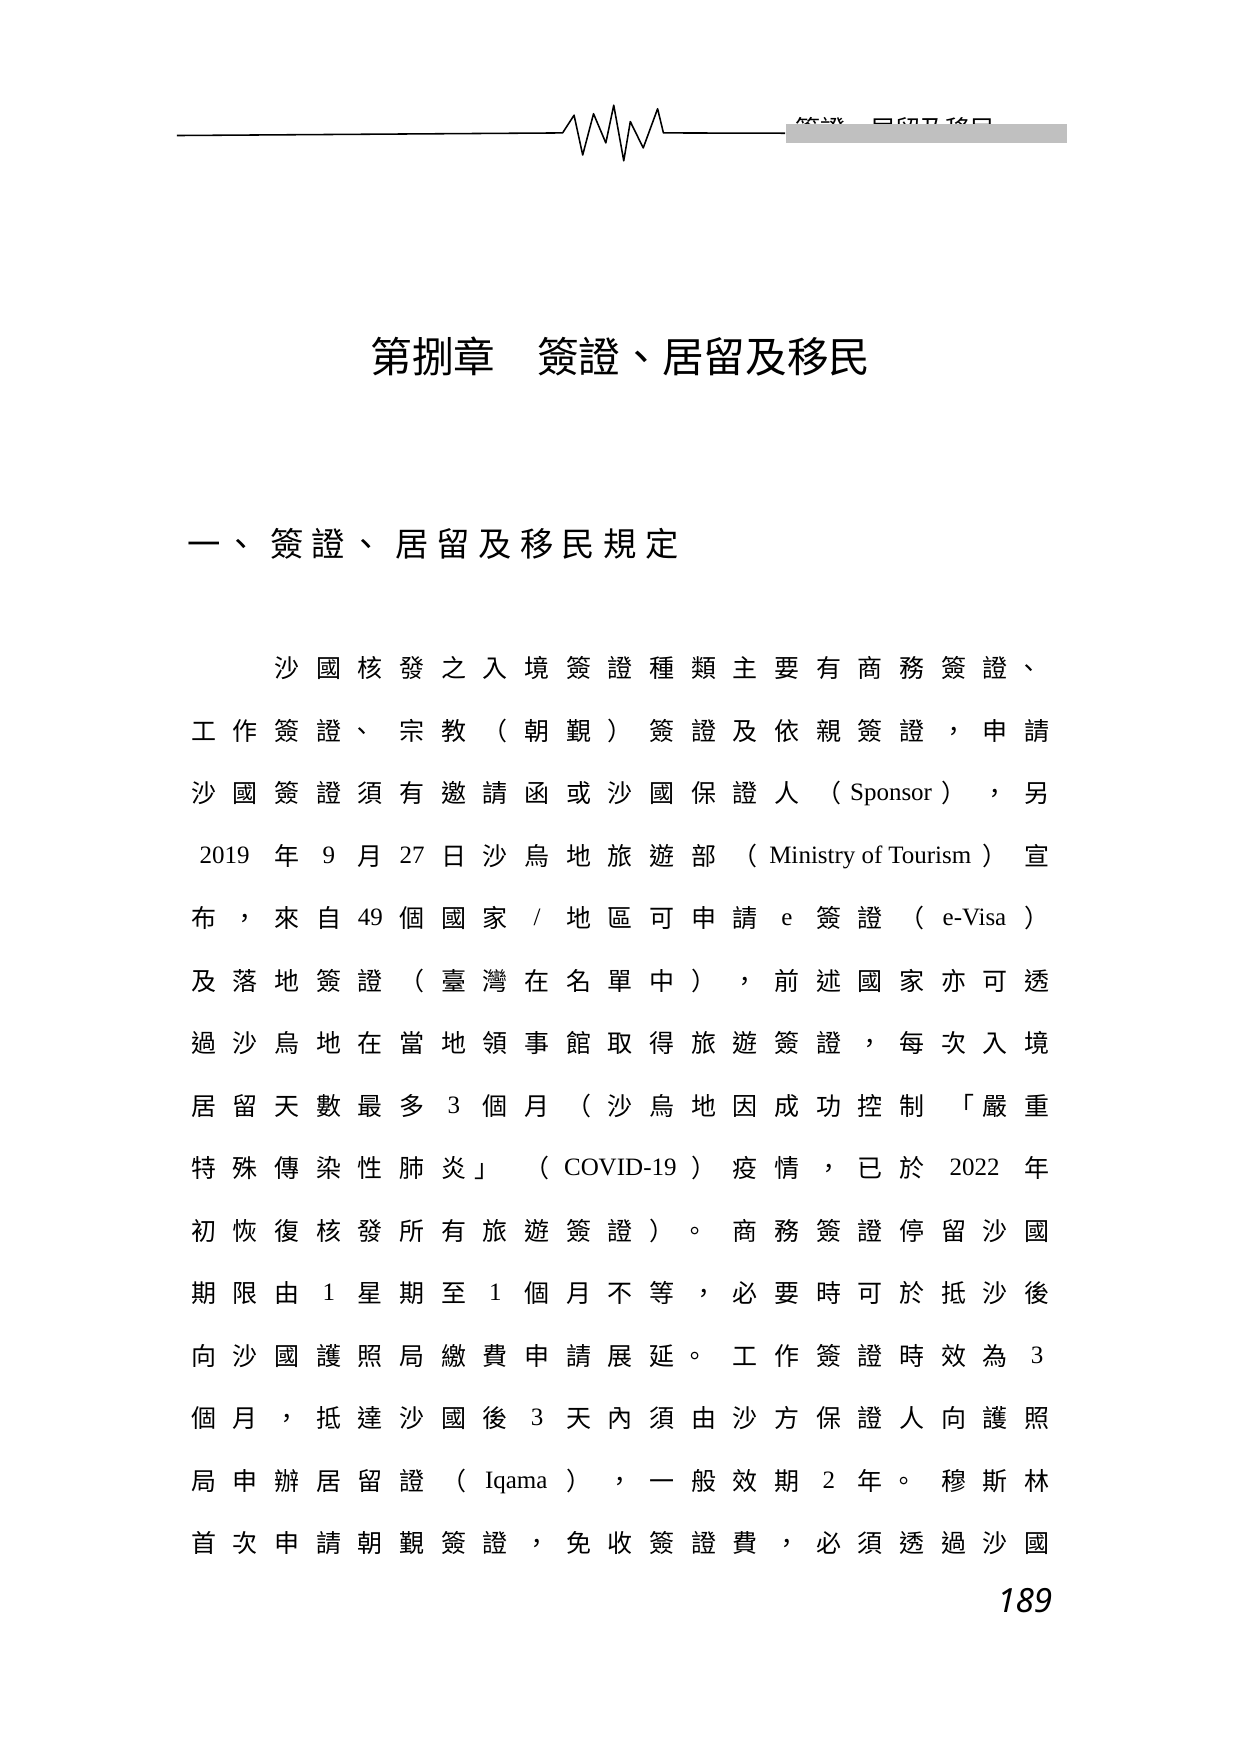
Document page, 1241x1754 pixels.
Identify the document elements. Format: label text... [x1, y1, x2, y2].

text 一、簽證、居留及移民規定 [183, 500, 1058, 563]
text 第捌章 簽證、居留及移民 [183, 313, 1058, 375]
text 沙國核發之入境簽證種類主要有商務簽證、工作簽證、宗教（朝覲）簽證及依親簽證，申請沙國簽證須有邀請函或沙國保證人（Sponsor），另2019年9月27日沙烏地旅遊部（Ministry of Tourism）宣布，來自49個國家/地區可申請e簽證（e-Visa）及落地簽證（臺灣在名單中），前述國家亦可透過沙烏地在當地領事館取得旅遊簽證，每次入境居留天數最多3個月（沙烏地因成功控制「嚴重特殊傳染性肺炎」（COVID-19）疫情，已於2022年初恢復核發所有旅遊簽證）。商務簽證停留沙國期限由1星期至1個月不等，必要時可於抵沙後向沙國護照局繳費申請展延。工作簽證時效為3個月，抵達沙國後3天內須由沙方保證人向護照局申辦居留證（Iqama），一般效期2年。穆斯林首次申請朝覲簽證，免收簽證費，必須透過沙國 [183, 625, 1058, 1563]
